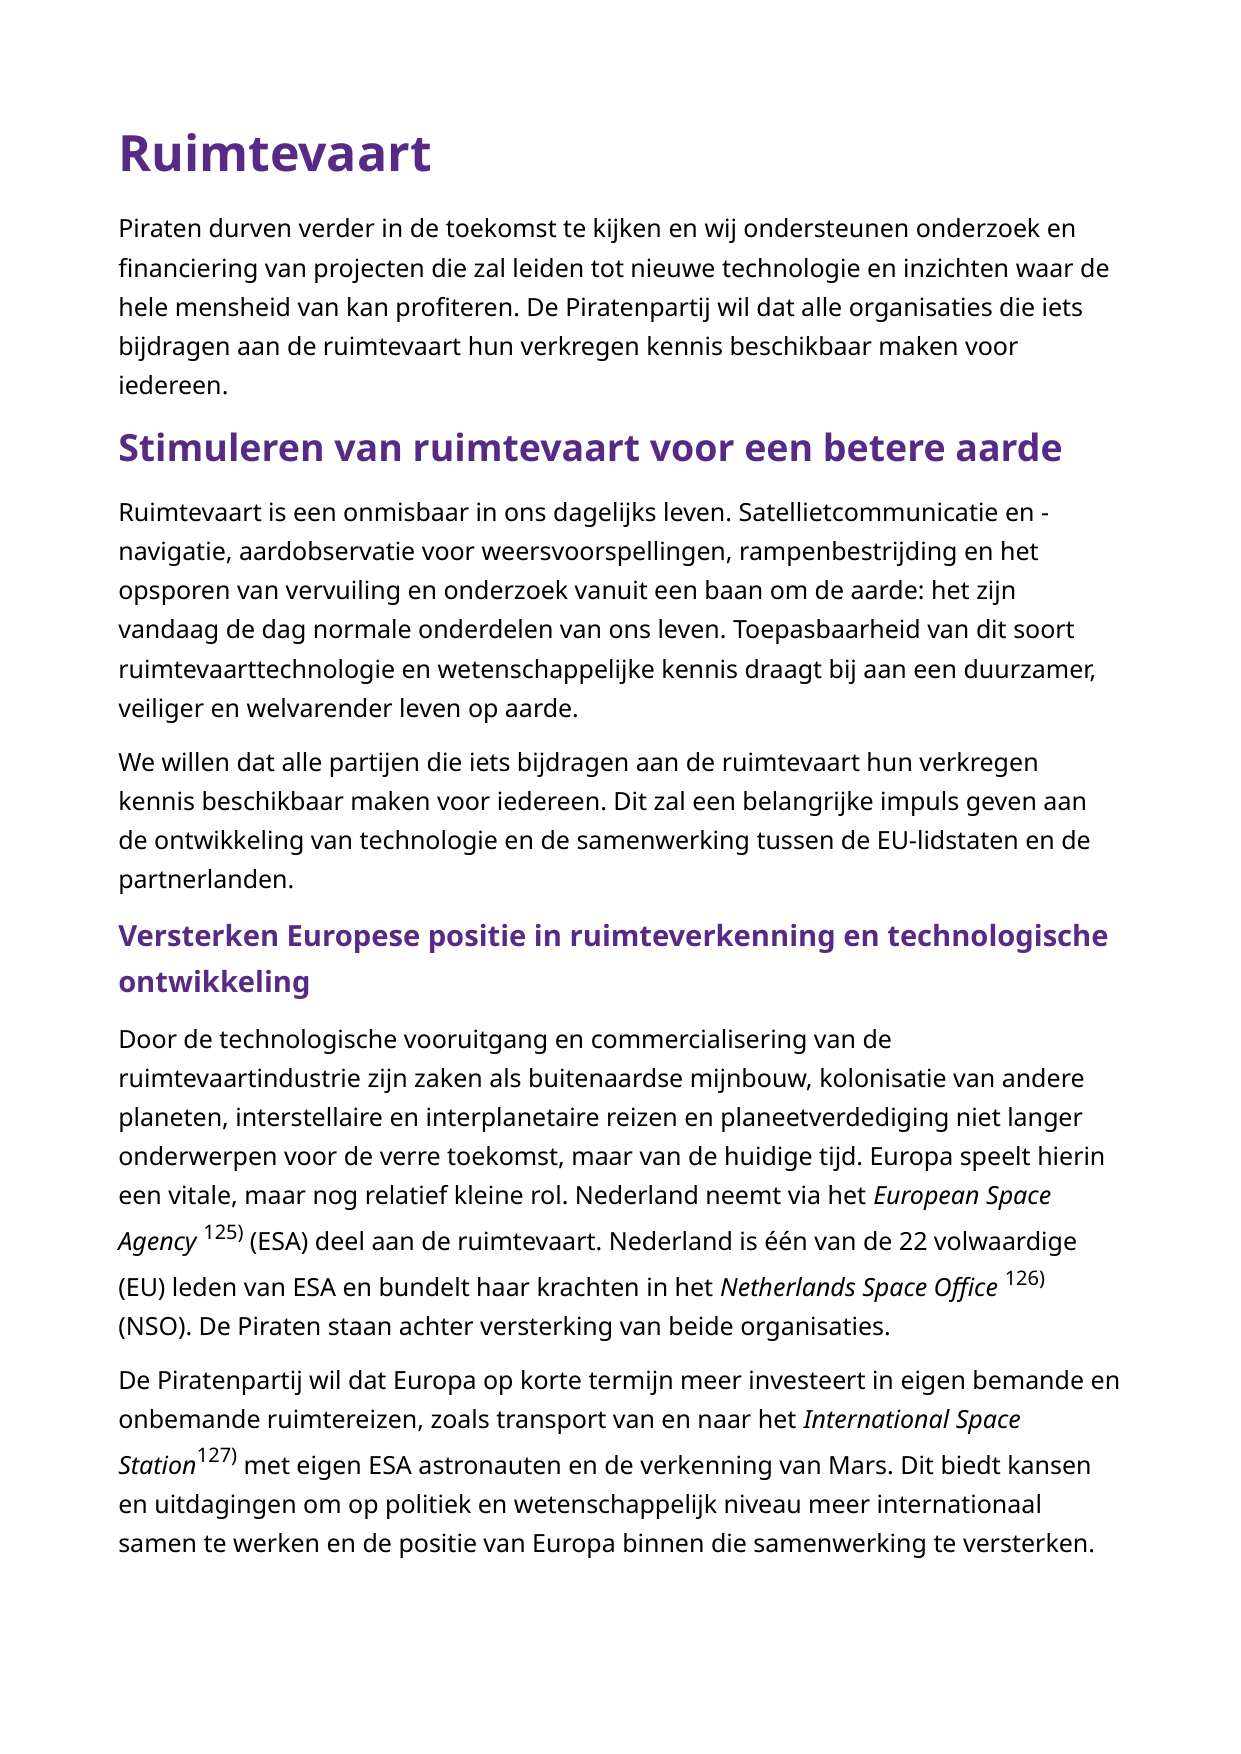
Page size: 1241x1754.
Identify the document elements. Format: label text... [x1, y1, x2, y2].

subtitle Stimuleren van ruimtevaart voor een betere aarde [118, 421, 1122, 472]
text Ruimtevaart is een onmisbaar in ons dagelijks leven. Satellietcommunicatie en -navigatie, aardobservatie voor weersvoorspellingen, rampenbestrijding en het opsporen van vervuiling en onderzoek vanuit een baan om de aarde: het zijn vandaag de dag normale onderdelen van ons leven. Toepasbaarheid van dit soort ruimtevaarttechnologie en wetenschappelijke kennis draagt bij aan een duurzamer, veiliger en welvarender leven op aarde. [118, 495, 1122, 724]
text Door de technologische vooruitgang en commercialisering van de ruimtevaartindustrie zijn zaken als buitenaardse mijnbouw, kolonisatie van andere planeten, interstellaire en interplanetaire reizen en planeetverdediging niet langer onderwerpen voor de verre toekomst, maar van de huidige tijd. Europa speelt hierin een vitale, maar nog relatief kleine rol. Nederland neemt via het European Space Agency 125) (ESA) deel aan de ruimtevaart. Nederland is één van de 22 volwaardige (EU) leden van ESA en bundelt haar krachten in het Netherlands Space Office 126) (NSO). De Piraten staan achter versterking van beide organisaties. [118, 1021, 1122, 1343]
text We willen dat alle partijen die iets bijdragen aan de ruimtevaart hun verkregen kennis beschikbaar maken voor iedereen. Dit zal een belangrijke impuls geven aan de ontwikkeling van technologie en de samenwerking tussen de EU-lidstaten en de partnerlanden. [118, 744, 1122, 896]
subtitle Versterken Europese positie in ruimteverkenning en technologische ontwikkeling [118, 916, 1122, 1001]
text Piraten durven verder in de toekomst te kijken en wij ondersteunen onderzoek en financiering van projecten die zal leiden tot nieuwe technologie en inzichten waar de hele mensheid van kan profiteren. De Piratenpartij wil dat alle organisaties die iets bijdragen aan de ruimtevaart hun verkregen kennis beschikbaar maken voor iedereen. [118, 211, 1122, 402]
subtitle Ruimtevaart [118, 118, 1122, 186]
text De Piratenpartij wil dat Europa op korte termijn meer investeert in eigen bemande en onbemande ruimtereizen, zoals transport van en naar het International Space Station127) met eigen ESA astronauten en de verkenning van Mars. Dit biedt kansen en uitdagingen om op politiek en wetenschappelijk niveau meer internationaal samen te werken en de positie van Europa binnen die samenwerking te versterken. [118, 1362, 1122, 1560]
